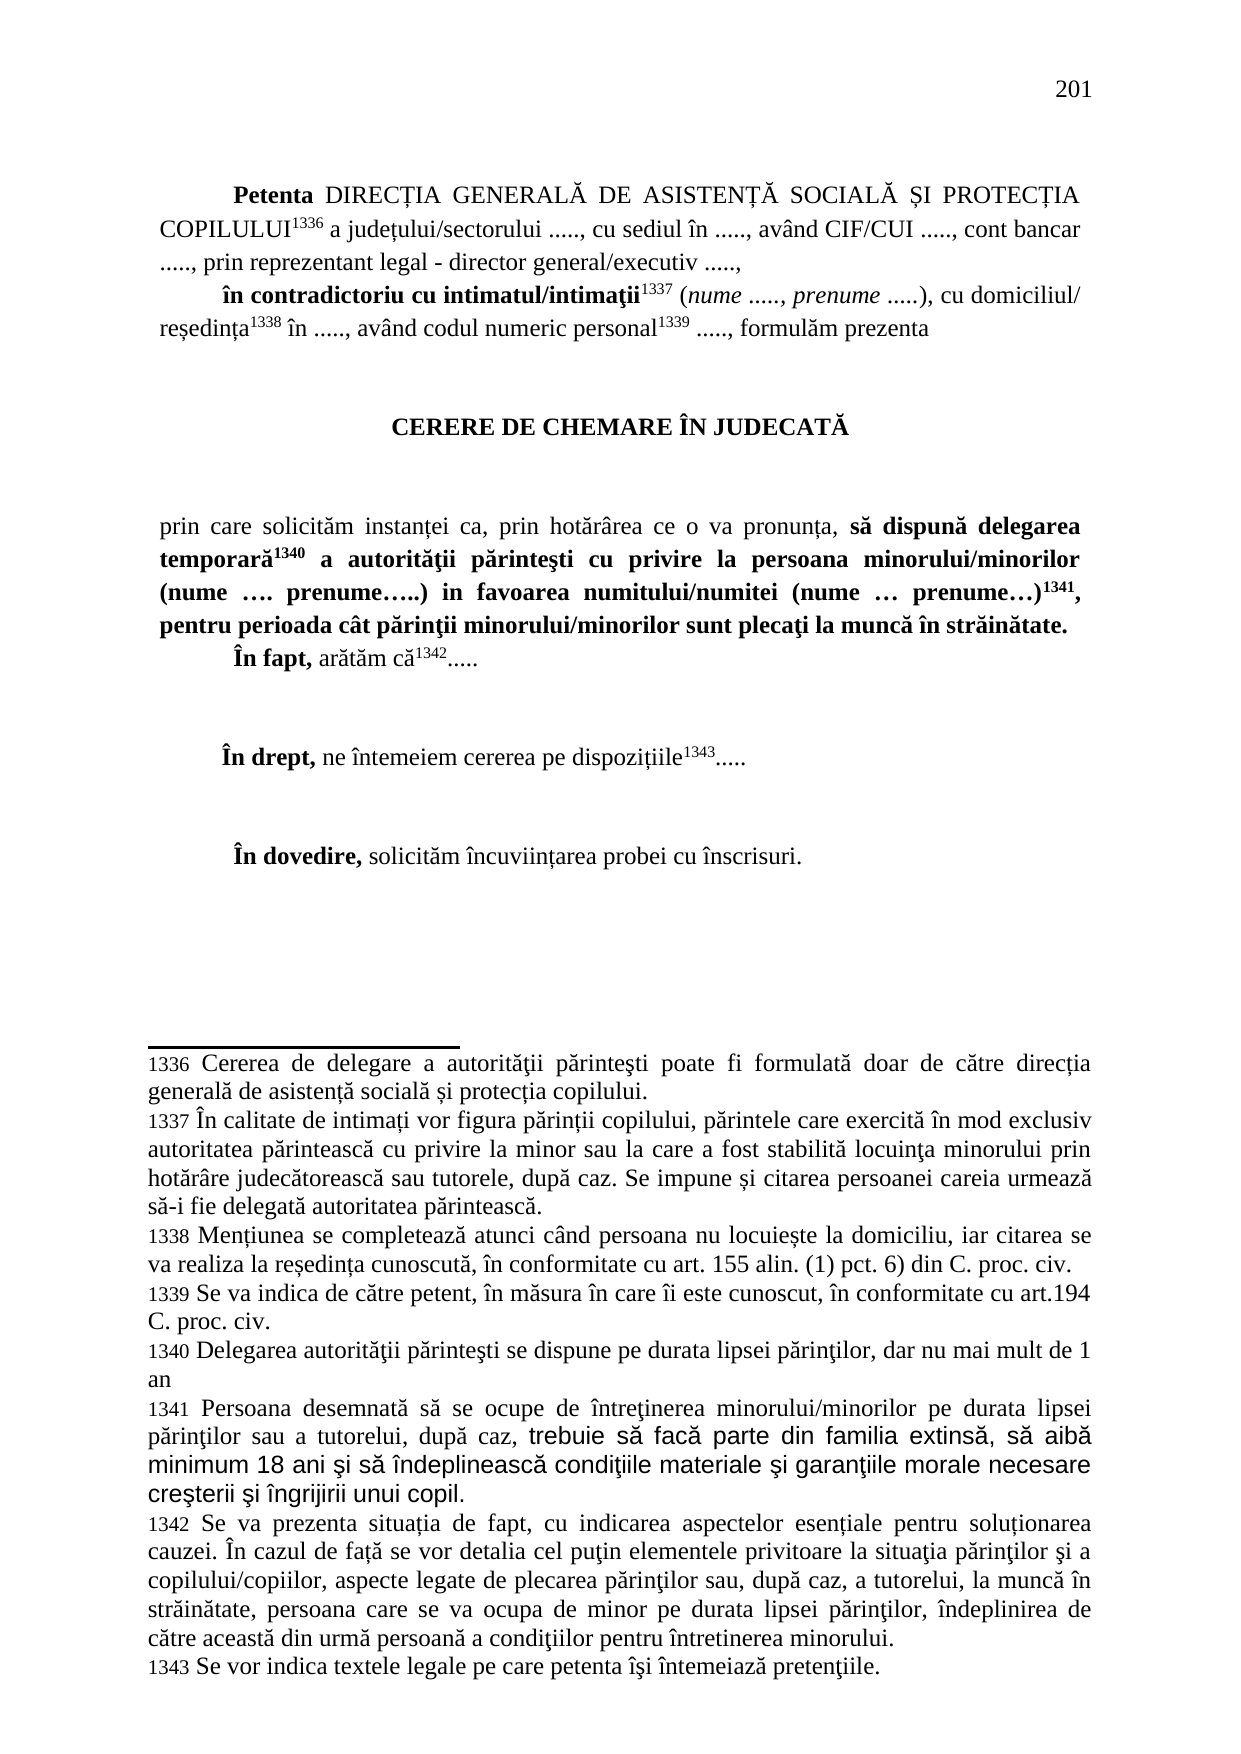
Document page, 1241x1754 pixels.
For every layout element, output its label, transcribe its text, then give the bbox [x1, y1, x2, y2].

text Persoana desemnată să se ocupe de întreţinerea minorului/minorilor pe durata lipsei părinţilor sau a tutorelui, după caz, trebuie să facă parte din familia extinsă, să aibă minimum 18 ani şi să îndeplinească condiţiile materiale şi garanţiile morale necesare creşterii şi îngrijirii unui copil. [148, 1393, 1093, 1508]
text Cererea de delegare a autorităţii părinteşti poate fi formulată doar de către direcția generală de asistență socială și protecția copilului. [148, 1048, 1093, 1105]
text În calitate de intimați vor figura părinții copilului, părintele care exercită în mod exclusiv autoritatea părintească cu privire la minor sau la care a fost stabilită locuinţa minorului prin hotărâre judecătorească sau tutorele, după caz. Se impune și citarea persoanei careia urmează să-i fie delegată autoritatea părintească. [148, 1105, 1093, 1220]
text Mențiunea se completează atunci când persoana nu locuiește la domiciliu, iar citarea se va realiza la reședința cunoscută, în conformitate cu art. 155 alin. (1) pct. 6) din C. proc. civ. [148, 1220, 1093, 1278]
text Se vor indica textele legale pe care petenta îşi întemeiază pretenţiile. [148, 1651, 1093, 1680]
text Se va prezenta situația de fapt, cu indicarea aspectelor esențiale pentru soluționarea cauzei. În cazul de față se vor detalia cel puţin elementele privitoare la situaţia părinţilor şi a copilului/copiilor, aspecte legate de plecarea părinţilor sau, după caz, a tutorelui, la muncă în străinătate, persoana care se va ocupa de minor pe durata lipsei părinţilor, îndeplinirea de către această din urmă persoană a condiţiilor pentru întretinerea minorului. [148, 1508, 1093, 1651]
text Petenta DIRECȚIA GENERALĂ DE ASISTENȚĂ SOCIALĂ ȘI PROTECȚIA COPILULUI a județului/sectorului ....., cu sediul în ....., având CIF/CUI ....., cont bancar ....., prin reprezentant legal - director general/executiv ....., [159, 181, 1081, 275]
text Delegarea autorităţii părinteşti se dispune pe durata lipsei părinţilor, dar nu mai mult de 1 an [148, 1335, 1093, 1393]
text CERERE DE CHEMARE ÎN JUDECATĂ [159, 412, 1081, 441]
text Se va indica de către petent, în măsura în care îi este cunoscut, în conformitate cu art.194 C. proc. civ. [148, 1278, 1093, 1335]
text În dovedire, solicităm încuviințarea probei cu înscrisuri. [159, 841, 1081, 870]
text prin care solicităm instanței ca, prin hotărârea ce o va pronunța, să dispună delegarea temporară a autorităţii părinteşti cu privire la persoana minorului/minorilor (nume …. prenume…..) in favoarea numitului/numitei (nume … prenume…), pentru perioada cât părinţii minorului/minorilor sunt plecaţi la muncă în străinătate. [159, 511, 1081, 639]
text în contradictoriu cu intimatul/intimaţii (nume ....., prenume .....), cu domiciliul/ reședința în ....., având codul numeric personal ....., formulăm prezenta [159, 280, 1081, 341]
text În drept, ne întemeiem cererea pe dispozițiile..... [148, 742, 1087, 771]
text În fapt, arătăm că..... [159, 643, 1081, 672]
